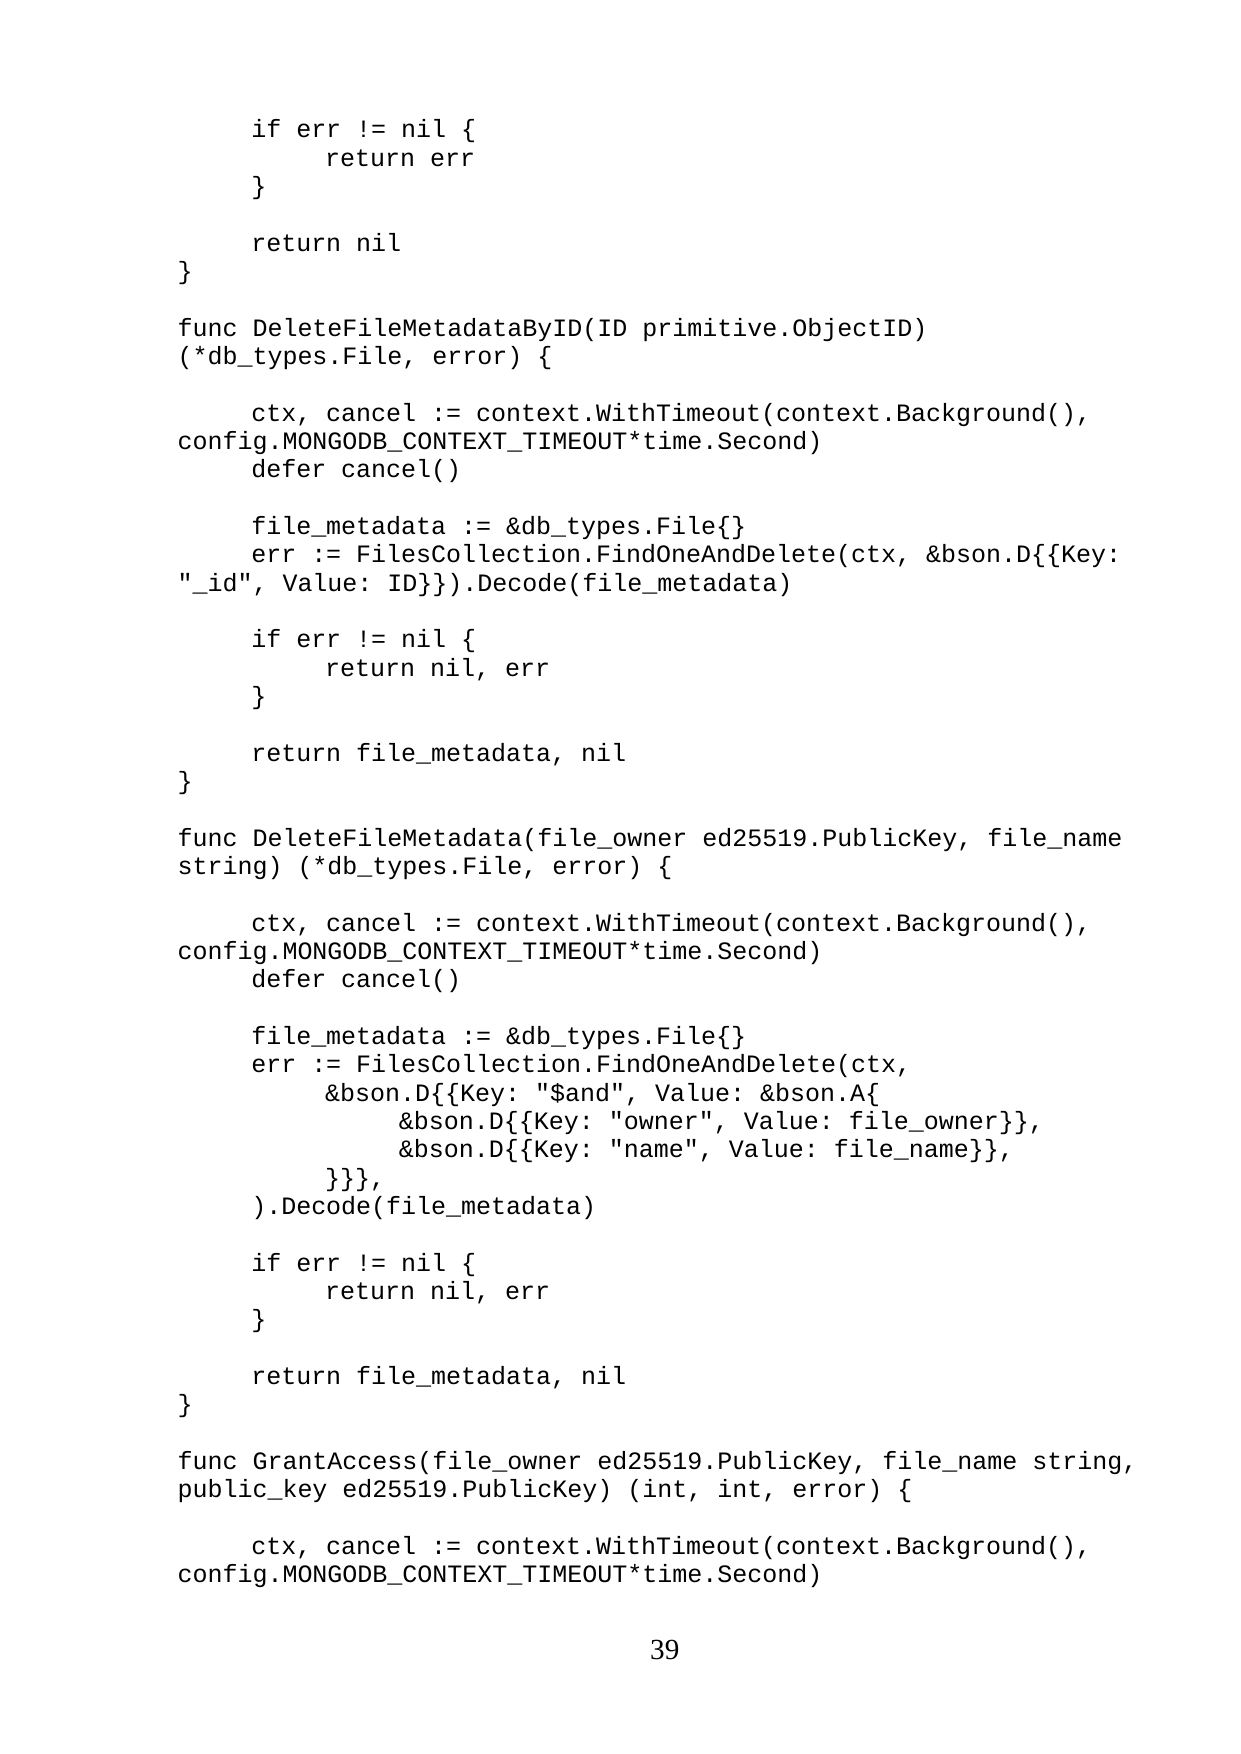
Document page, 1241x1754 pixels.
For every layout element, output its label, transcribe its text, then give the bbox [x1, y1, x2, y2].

text return file_metadata, nil [177, 1363, 1152, 1392]
text err := FilesCollection.FindOneAndDelete(ctx, [177, 1052, 1152, 1080]
text return nil, err [177, 1278, 1152, 1307]
text func DeleteFileMetadata(file_owner ed25519.PublicKey, file_name string) (*db_types.File, error) { [177, 825, 1152, 882]
text err := FilesCollection.FindOneAndDelete(ctx, &bson.D{{Key: "_id", Value: ID}}).Decode(file_metadata) [177, 542, 1152, 598]
text } [177, 173, 1152, 202]
text return nil, err [177, 655, 1152, 683]
text }}}, [177, 1165, 1152, 1193]
text &bson.D{{Key: "name", Value: file_name}}, [177, 1137, 1152, 1165]
text file_metadata := &db_types.File{} [177, 1023, 1152, 1052]
text return err [177, 145, 1152, 173]
text if err != nil { [177, 117, 1152, 145]
text ctx, cancel := context.WithTimeout(context.Background(), config.MONGODB_CONTEXT_TIMEOUT*time.Second) [177, 400, 1152, 457]
text file_metadata := &db_types.File{} [177, 513, 1152, 542]
text if err != nil { [177, 627, 1152, 655]
text } [177, 683, 1152, 712]
text defer cancel() [177, 967, 1152, 995]
text &bson.D{{Key: "owner", Value: file_owner}}, [177, 1108, 1152, 1137]
text return file_metadata, nil [177, 740, 1152, 768]
text } [177, 768, 1152, 797]
text &bson.D{{Key: "$and", Value: &bson.A{ [177, 1080, 1152, 1108]
text } [177, 1392, 1152, 1420]
text ctx, cancel := context.WithTimeout(context.Background(), config.MONGODB_CONTEXT_TIMEOUT*time.Second) [177, 910, 1152, 967]
text ctx, cancel := context.WithTimeout(context.Background(), config.MONGODB_CONTEXT_TIMEOUT*time.Second) [177, 1533, 1152, 1590]
text ).Decode(file_metadata) [177, 1193, 1152, 1222]
text func DeleteFileMetadataByID(ID primitive.ObjectID) (*db_types.File, error) { [177, 315, 1152, 372]
text return nil [177, 230, 1152, 258]
text } [177, 1307, 1152, 1335]
text func GrantAccess(file_owner ed25519.PublicKey, file_name string, public_key ed25519.PublicKey) (int, int, error) { [177, 1448, 1152, 1505]
text defer cancel() [177, 457, 1152, 485]
text } [177, 258, 1152, 287]
text if err != nil { [177, 1250, 1152, 1278]
